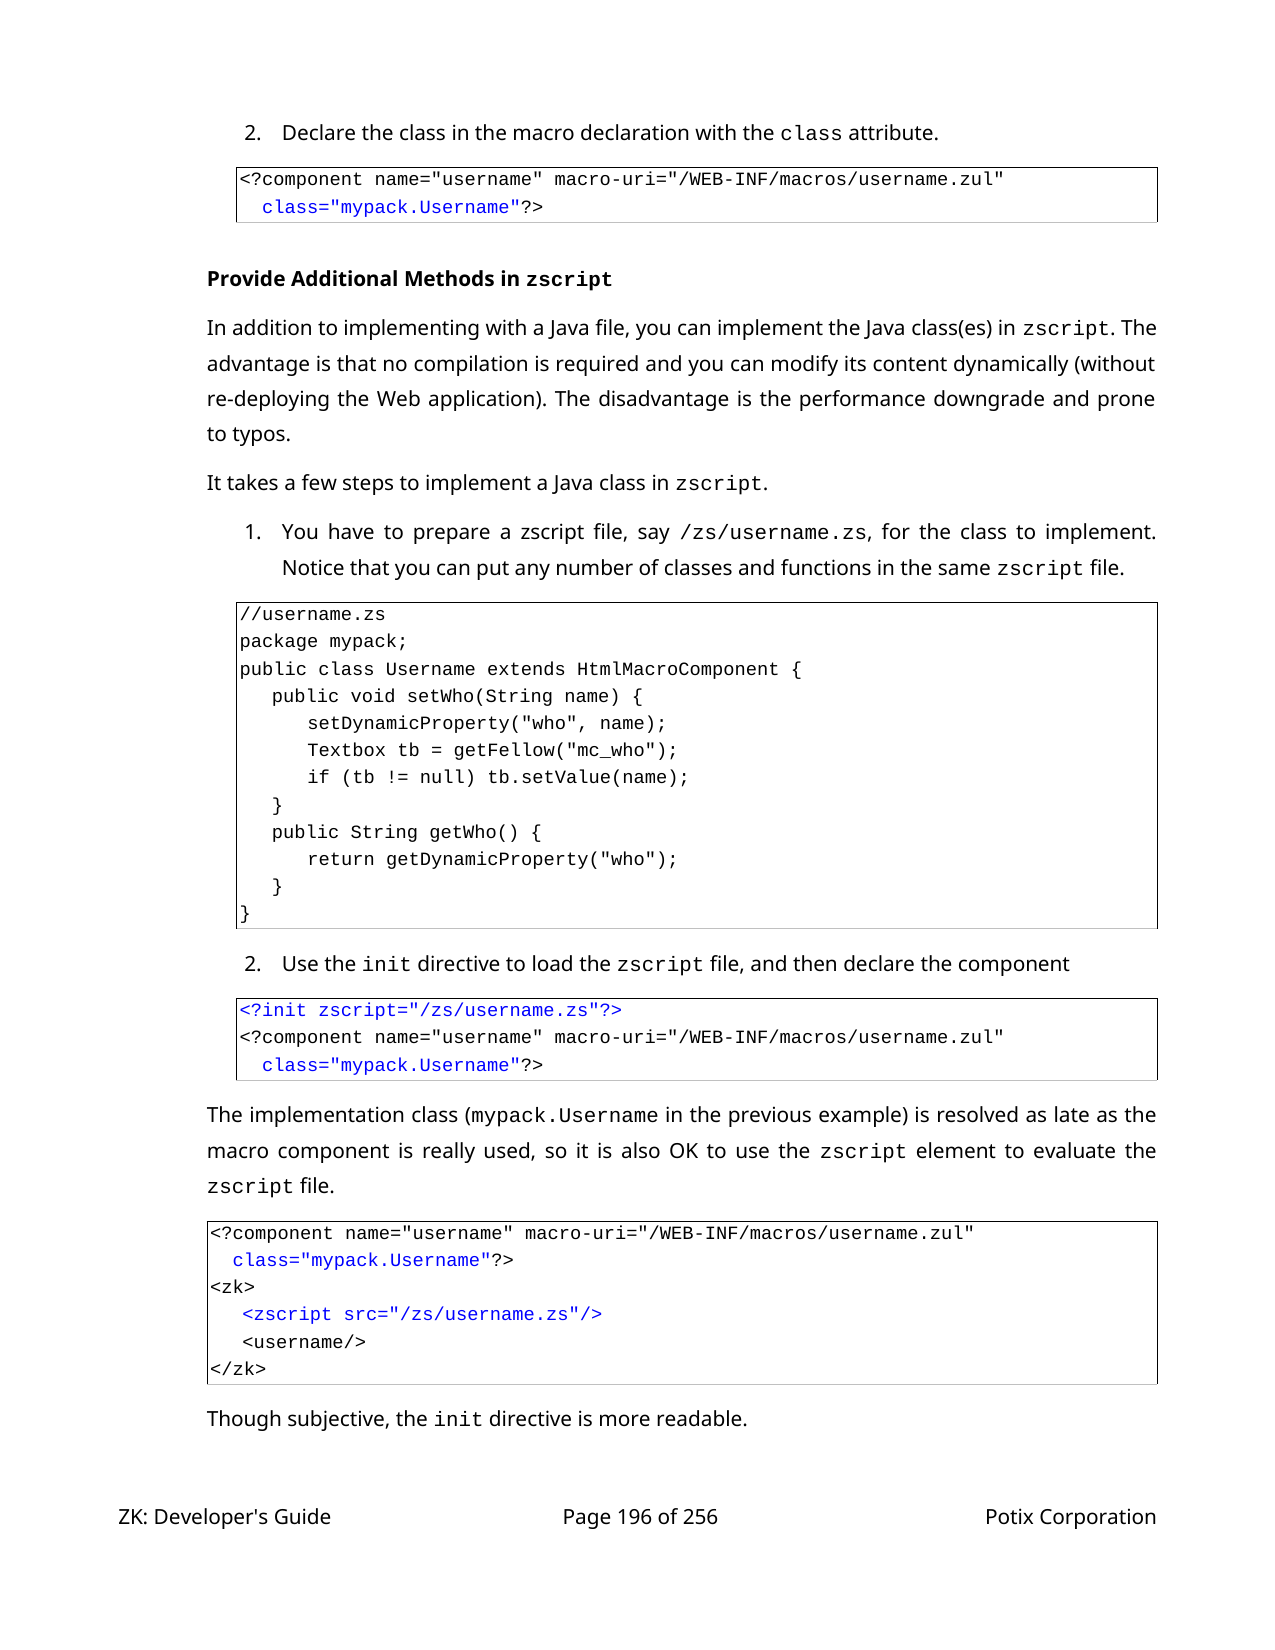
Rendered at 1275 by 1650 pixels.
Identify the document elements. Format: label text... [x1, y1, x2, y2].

text setDynamicProperty("who", name); [237, 711, 1157, 735]
text package mypack; [237, 629, 1157, 653]
list Use the init directive to load the zscript file, and then declare the component [244, 949, 1157, 978]
text } [237, 874, 1157, 898]
text class="mypack.Username"?> [237, 194, 1157, 222]
text return getDynamicProperty("who"); [237, 847, 1157, 871]
text <?component name="username" macro-uri="/WEB-INF/macros/username.zul" [237, 168, 1157, 192]
text <zk> [208, 1275, 1157, 1299]
text public String getWho() { [237, 819, 1157, 844]
text The implementation class (mypack.Username in the previous example) is resolved as late as the macro component is really used, so it is also OK to use the zscript element to evaluate the zscript file. [207, 1101, 1157, 1200]
text <?init zscript="/zs/username.zs"?> [237, 999, 1157, 1022]
text public class Username extends HtmlMacroComponent { [237, 656, 1157, 681]
text class="mypack.Username"?> [208, 1248, 1157, 1272]
list You have to prepare a zscript file, say /zs/username.zs, for the class to implement. Notice that you can put any number of classes and functions in the same zscript file. [244, 517, 1157, 581]
text In addition to implementing with a Java file, you can implement the Java class(es) in zscript. The advantage is that no compilation is required and you can modify its content dynamically (without re-deploying the Web application). The disadvantage is the performance downgrade and prone to typos. [207, 313, 1157, 448]
text } [237, 901, 1157, 928]
text //username.zs [237, 603, 1157, 626]
text <username/> [208, 1329, 1157, 1354]
subtitle Provide Additional Methods in zscript [207, 264, 1157, 293]
text if (tb != null) tb.setValue(name); [237, 765, 1157, 789]
text </zk> [208, 1357, 1157, 1384]
text <zscript src="/zs/username.zs"/> [208, 1302, 1157, 1327]
text <?component name="username" macro-uri="/WEB-INF/macros/username.zul" [208, 1222, 1157, 1245]
text public void setWho(String name) { [237, 684, 1157, 708]
text class="mypack.Username"?> [237, 1053, 1157, 1080]
text <?component name="username" macro-uri="/WEB-INF/macros/username.zul" [237, 1025, 1157, 1050]
text It takes a few steps to implement a Java class in zscript. [207, 468, 1157, 497]
list Declare the class in the macro declaration with the class attribute. [244, 118, 1157, 147]
text Textbox tb = getFellow("mc_who"); [237, 738, 1157, 762]
text Though subjective, the init directive is more readable. [207, 1404, 1157, 1433]
text } [237, 792, 1157, 817]
